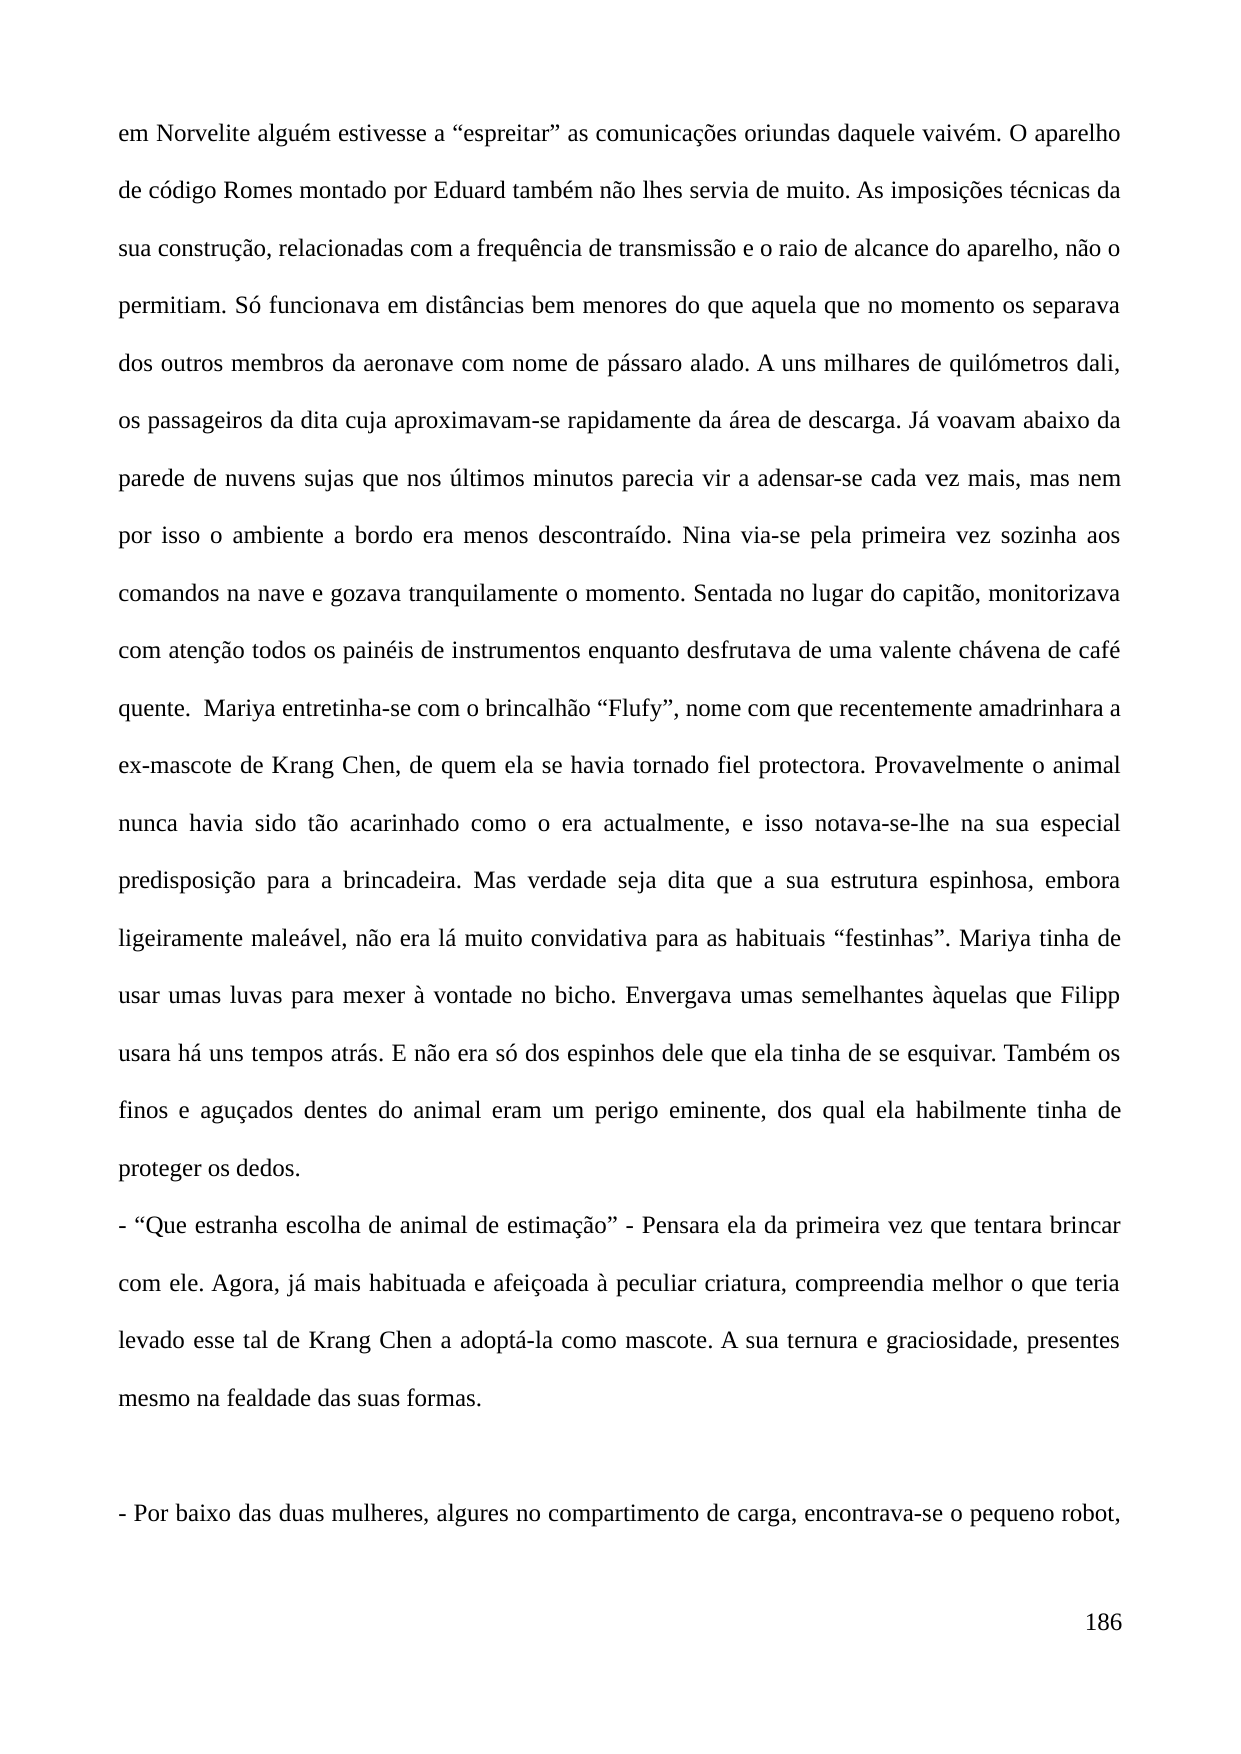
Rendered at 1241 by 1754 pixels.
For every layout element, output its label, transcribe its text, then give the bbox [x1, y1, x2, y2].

text - “Que estranha escolha de animal de estimação” - Pensara ela da primeira vez que tentara brincar com ele. Agora, já mais habituada e afeiçoada à peculiar criatura, compreendia melhor o que teria levado esse tal de Krang Chen a adoptá-la como mascote. A sua ternura e graciosidade, presentes mesmo na fealdade das suas formas. [118, 1211, 1122, 1412]
text - Por baixo das duas mulheres, algures no compartimento de carga, encontrava-se o pequeno robot, [118, 1498, 1122, 1527]
text em Norvelite alguém estivesse a “espreitar” as comunicações oriundas daquele vaivém. O aparelho de código Romes montado por Eduard também não lhes servia de muito. As imposições técnicas da sua construção, relacionadas com a frequência de transmissão e o raio de alcance do aparelho, não o permitiam. Só funcionava em distâncias bem menores do que aquela que no momento os separava dos outros membros da aeronave com nome de pássaro alado. A uns milhares de quilómetros dali, os passageiros da dita cuja aproximavam-se rapidamente da área de descarga. Já voavam abaixo da parede de nuvens sujas que nos últimos minutos parecia vir a adensar-se cada vez mais, mas nem por isso o ambiente a bordo era menos descontraído. Nina via-se pela primeira vez sozinha aos comandos na nave e gozava tranquilamente o momento. Sentada no lugar do capitão, monitorizava com atenção todos os painéis de instrumentos enquanto desfrutava de uma valente chávena de café quente. Mariya entretinha-se com o brincalhão “Flufy”, nome com que recentemente amadrinhara a ex-mascote de Krang Chen, de quem ela se havia tornado fiel protectora. Provavelmente o animal nunca havia sido tão acarinhado como o era actualmente, e isso notava-se-lhe na sua especial predisposição para a brincadeira. Mas verdade seja dita que a sua estrutura espinhosa, embora ligeiramente maleável, não era lá muito convidativa para as habituais “festinhas”. Mariya tinha de usar umas luvas para mexer à vontade no bicho. Envergava umas semelhantes àquelas que Filipp usara há uns tempos atrás. E não era só dos espinhos dele que ela tinha de se esquivar. Também os finos e aguçados dentes do animal eram um perigo eminente, dos qual ela habilmente tinha de proteger os dedos. [118, 118, 1122, 1182]
